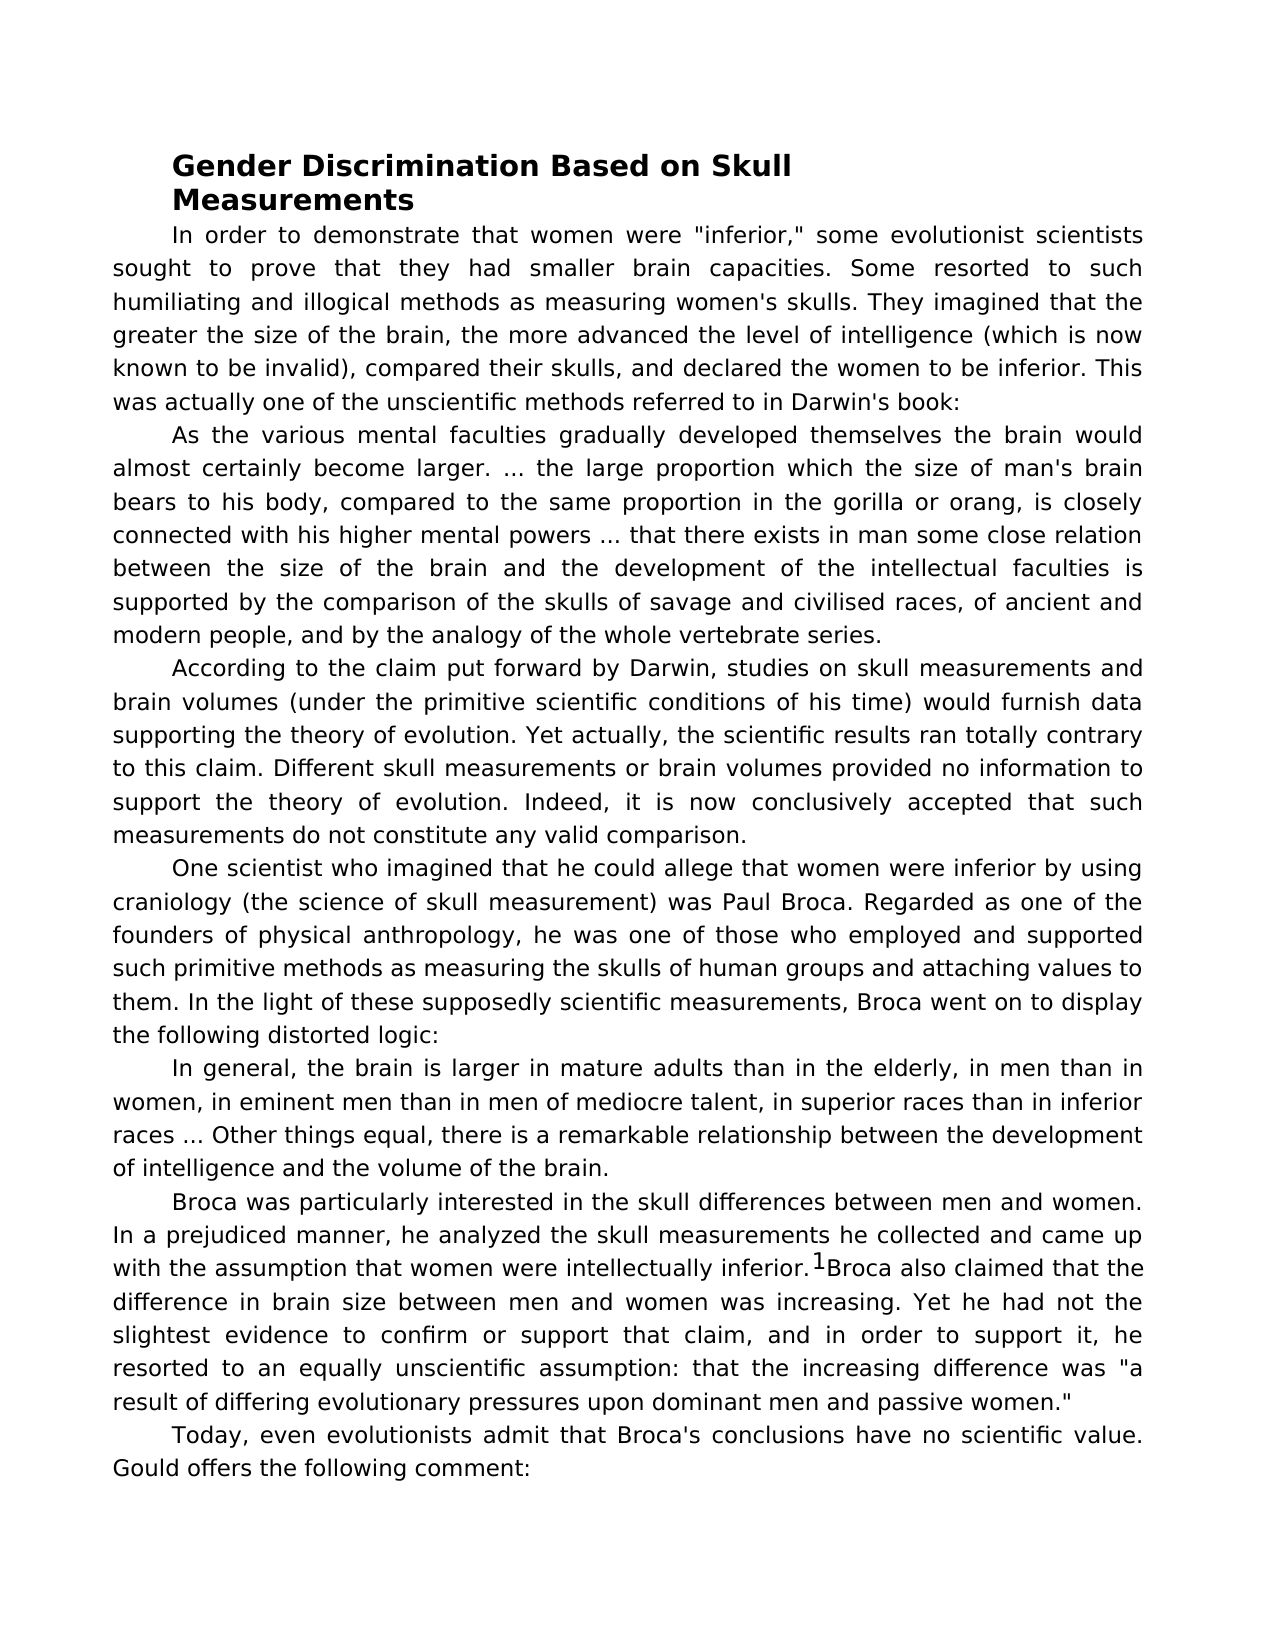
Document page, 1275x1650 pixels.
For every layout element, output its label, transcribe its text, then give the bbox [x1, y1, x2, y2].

text Today, even evolutionists admit that Broca's conclusions have no scientific value. Gould offers the following comment: [112, 1417, 1145, 1483]
text Measurements [112, 183, 1145, 217]
text As the various mental faculties gradually developed themselves the brain would almost certainly become larger. ... the large proportion which the size of man's brain bears to his body, compared to the same proportion in the gorilla or orang, is closely connected with his higher mental powers ... that there exists in man some close relation between the size of the brain and the development of the intellectual faculties is supported by the comparison of the skulls of savage and civilised races, of ancient and modern people, and by the analogy of the whole vertebrate series. [112, 417, 1145, 650]
text In order to demonstrate that women were "inferior," some evolutionist scientists sought to prove that they had smaller brain capacities. Some resorted to such humiliating and illogical methods as measuring women's skulls. They imagined that the greater the size of the brain, the more advanced the level of intelligence (which is now known to be invalid), compared their skulls, and declared the women to be inferior. This was actually one of the unscientific methods referred to in Darwin's book: [112, 217, 1145, 417]
text According to the claim put forward by Darwin, studies on skull measurements and brain volumes (under the primitive scientific conditions of his time) would furnish data supporting the theory of evolution. Yet actually, the scientific results ran totally contrary to this claim. Different skull measurements or brain volumes provided no information to support the theory of evolution. Indeed, it is now conclusively accepted that such measurements do not constitute any valid comparison. [112, 650, 1145, 850]
text In general, the brain is larger in mature adults than in the elderly, in men than in women, in eminent men than in men of mediocre talent, in superior races than in inferior races ... Other things equal, there is a remarkable relationship between the development of intelligence and the volume of the brain. [112, 1050, 1145, 1183]
text One scientist who imagined that he could allege that women were inferior by using craniology (the science of skull measurement) was Paul Broca. Regarded as one of the founders of physical anthropology, he was one of those who employed and supported such primitive methods as measuring the skulls of human groups and attaching values to them. In the light of these supposedly scientific measurements, Broca went on to display the following distorted logic: [112, 850, 1145, 1050]
text Gender Discrimination Based on Skull [112, 150, 1145, 183]
text Broca was particularly interested in the skull differences between men and women. In a prejudiced manner, he analyzed the skull measurements he collected and came up with the assumption that women were intellectually inferior.1Broca also claimed that the difference in brain size between men and women was increasing. Yet he had not the slightest evidence to confirm or support that claim, and in order to support it, he resorted to an equally unscientific assumption: that the increasing difference was "a result of differing evolutionary pressures upon dominant men and passive women." [112, 1183, 1145, 1417]
